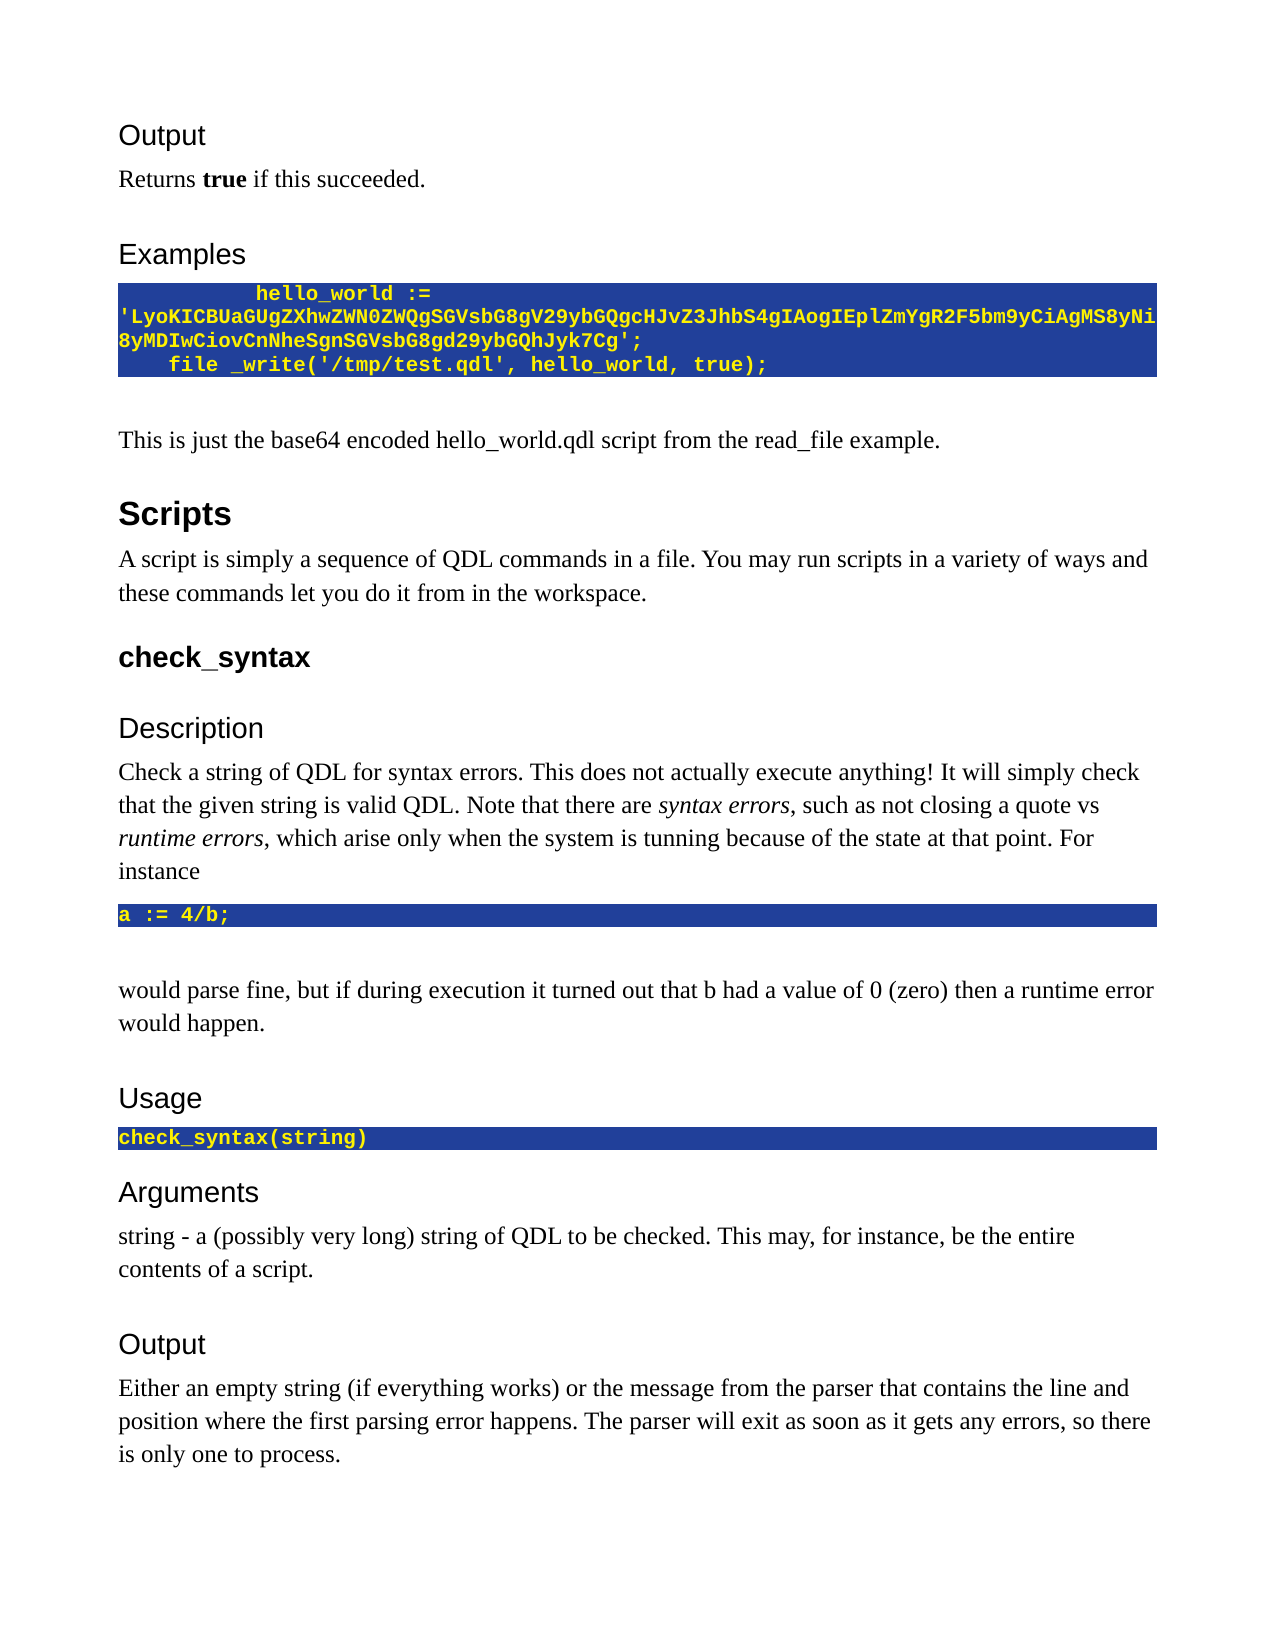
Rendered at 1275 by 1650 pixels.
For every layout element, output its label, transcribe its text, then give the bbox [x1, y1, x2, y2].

subtitle Arguments [118, 1175, 1157, 1209]
subtitle Description [118, 711, 1157, 744]
subtitle Examples [118, 237, 1157, 270]
text a := 4/b; [118, 904, 1157, 927]
text check_syntax(string) [118, 1127, 1157, 1150]
text Check a string of QDL for syntax errors. This does not actually execute anything! It will simply check that the given string is valid QDL. Note that there are syntax errors, such as not closing a quote vs runtime errors, which arise only when the system is tunning because of the state at that point. For instance [118, 757, 1157, 885]
subtitle Output [118, 1327, 1157, 1361]
text A script is simply a sequence of QDL commands in a file. You may run scripts in a variety of ways and these commands let you do it from in the workspace. [118, 544, 1157, 606]
text Returns true if this succeeded. [118, 164, 1157, 193]
subtitle Usage [118, 1081, 1157, 1114]
text would parse fine, but if during execution it turned out that b had a value of 0 (zero) then a runtime error would happen. [118, 975, 1157, 1037]
subtitle check_syntax [118, 640, 1157, 673]
subtitle Output [118, 118, 1157, 152]
text file _write('/tmp/test.qdl', hello_world, true); [118, 354, 1157, 377]
text This is just the base64 encoded hello_world.qdl script from the read_file example. [118, 425, 1157, 454]
text hello_world := 'LyoKICBUaGUgZXhwZWN0ZWQgSGVsbG8gV29ybGQgcHJvZ3JhbS4gIAogIEplZmYgR2F5bm9yCiAgMS8yNi8yMDIwCiovCnNheSgnSGVsbG8gd29ybGQhJyk7Cg'; [118, 283, 1157, 354]
text string - a (possibly very long) string of QDL to be checked. This may, for instance, be the entire contents of a script. [118, 1221, 1157, 1283]
subtitle Scripts [118, 493, 1157, 532]
text Either an empty string (if everything works) or the message from the parser that contains the line and position where the first parsing error happens. The parser will exit as soon as it gets any errors, so there is only one to process. [118, 1373, 1157, 1468]
